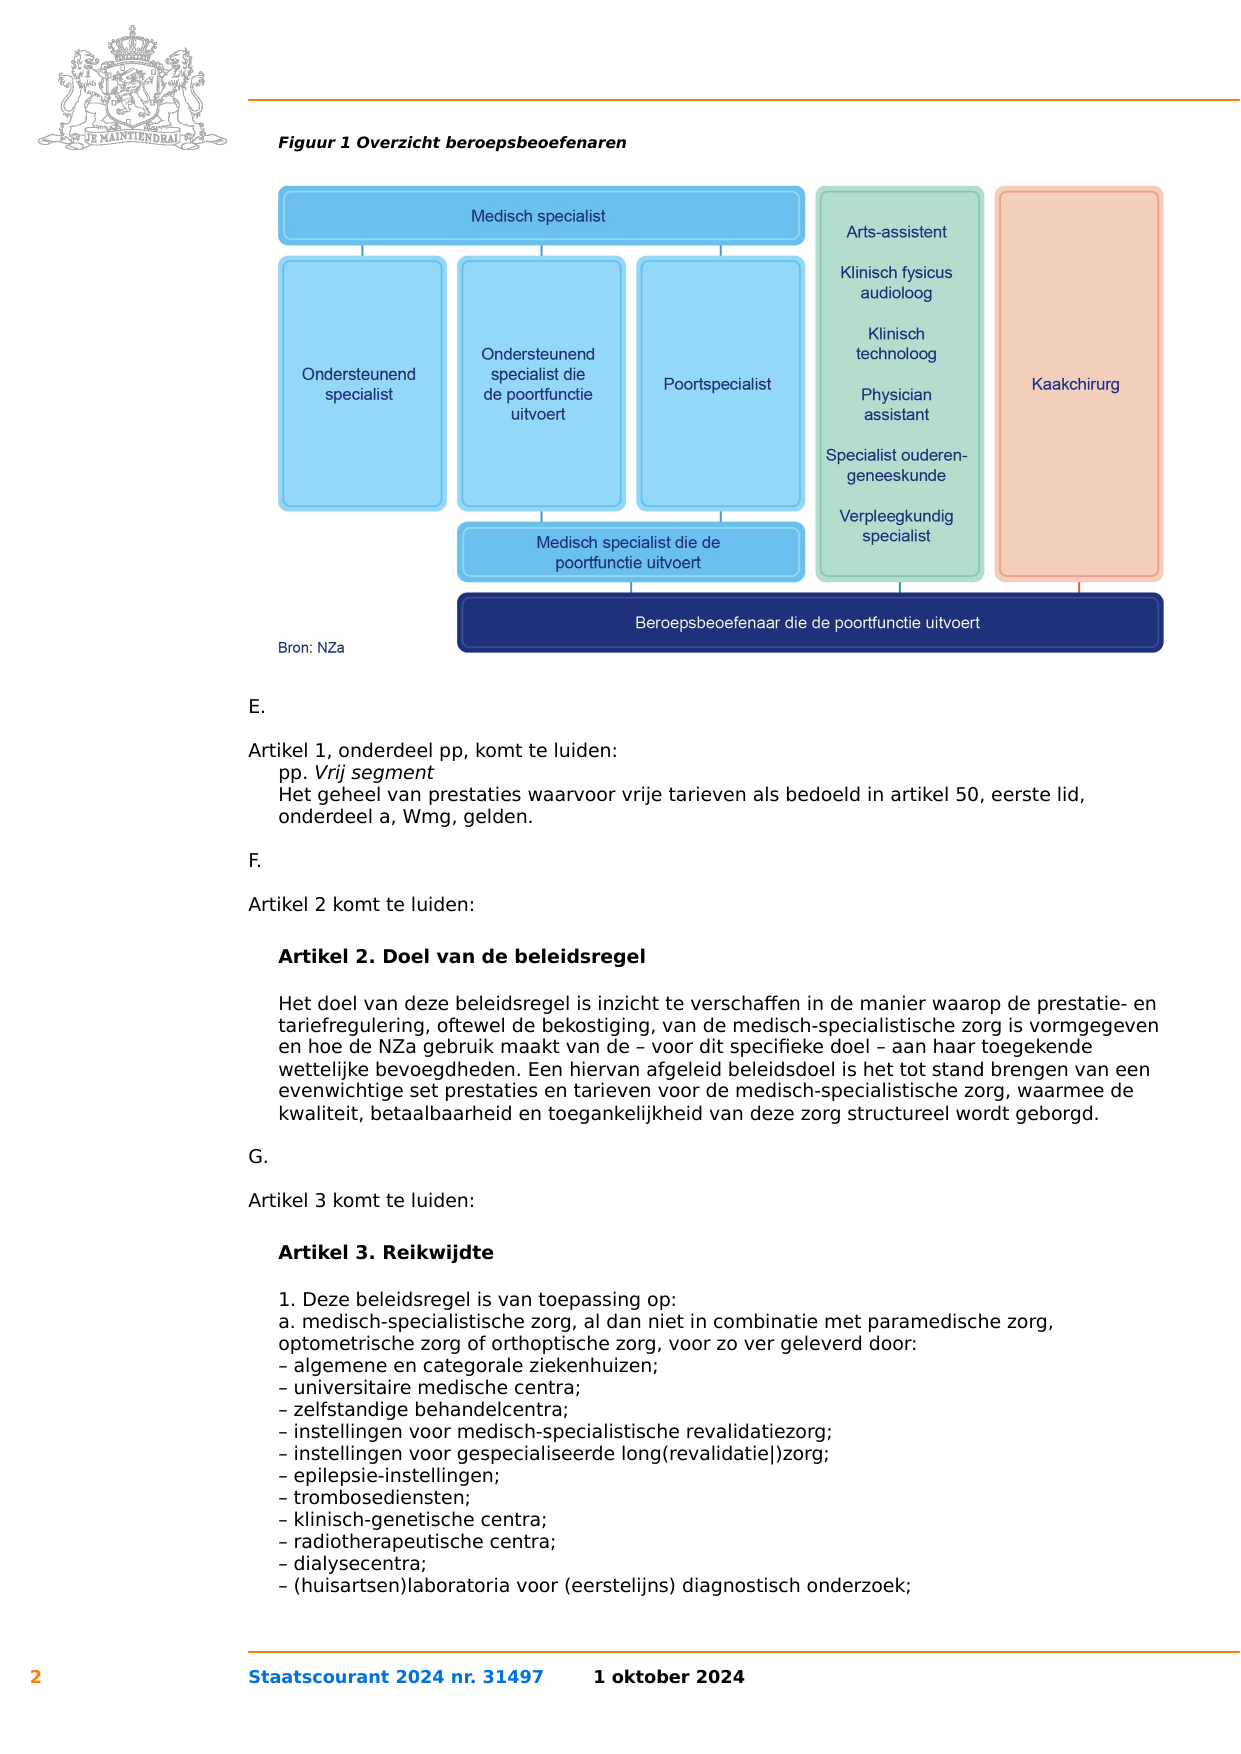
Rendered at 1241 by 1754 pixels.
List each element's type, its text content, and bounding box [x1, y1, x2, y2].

text Het doel van deze beleidsregel is inzicht te verschaffen in de manier waarop de prestatie- en tariefregulering, oftewel de bekostiging, van de medisch-specialistische zorg is vormgegeven en hoe de NZa gebruik maakt van de – voor dit specifieke doel – aan haar toegekende wettelijke bevoegdheden. Een hiervan afgeleid beleidsdoel is het tot stand brengen van een evenwichtige set prestaties en tarieven voor de medisch-specialistische zorg, waarmee de kwaliteit, betaalbaarheid en toegankelijkheid van deze zorg structureel wordt geborgd. [278, 992, 1163, 1124]
text Figuur 1 Overzicht beroepsbeoefenaren [278, 134, 1164, 152]
text – zelfstandige behandelcentra; [278, 1399, 1163, 1421]
text – klinisch-genetische centra; [278, 1509, 1163, 1531]
text F. [248, 850, 1163, 872]
text Artikel 2 komt te luiden: [248, 893, 1163, 916]
text – instellingen voor gespecialiseerde long(revalidatie|)zorg; [278, 1443, 1163, 1465]
text pp. Vrij segment [278, 762, 1163, 784]
picture [38, 25, 227, 150]
text – instellingen voor medisch-specialistische revalidatiezorg; [278, 1421, 1163, 1443]
text G. [248, 1146, 1163, 1168]
text Het geheel van prestaties waarvoor vrije tarieven als bedoeld in artikel 50, eerste lid, onderdeel a, Wmg, gelden. [278, 784, 1163, 828]
text Artikel 3 komt te luiden: [248, 1190, 1163, 1212]
text E. [248, 696, 1163, 718]
subtitle Artikel 3. Reikwijdte [278, 1242, 1163, 1264]
text 1. Deze beleidsregel is van toepassing op: [278, 1289, 1163, 1311]
text – epilepsie-instellingen; [278, 1465, 1163, 1487]
text – trombosediensten; [278, 1487, 1163, 1509]
text – universitaire medische centra; [278, 1377, 1163, 1399]
text – algemene en categorale ziekenhuizen; [278, 1355, 1163, 1377]
picture [278, 185, 1164, 653]
text Artikel 1, onderdeel pp, komt te luiden: [248, 740, 1163, 762]
text a. medisch-specialistische zorg, al dan niet in combinatie met paramedische zorg, optometrische zorg of orthoptische zorg, voor zo ver geleverd door: [278, 1311, 1163, 1355]
text – radiotherapeutische centra; [278, 1531, 1163, 1553]
text – (huisartsen)laboratoria voor (eerstelijns) diagnostisch onderzoek; [278, 1575, 1163, 1597]
text – dialysecentra; [278, 1553, 1163, 1575]
subtitle Artikel 2. Doel van de beleidsregel [278, 946, 1163, 967]
